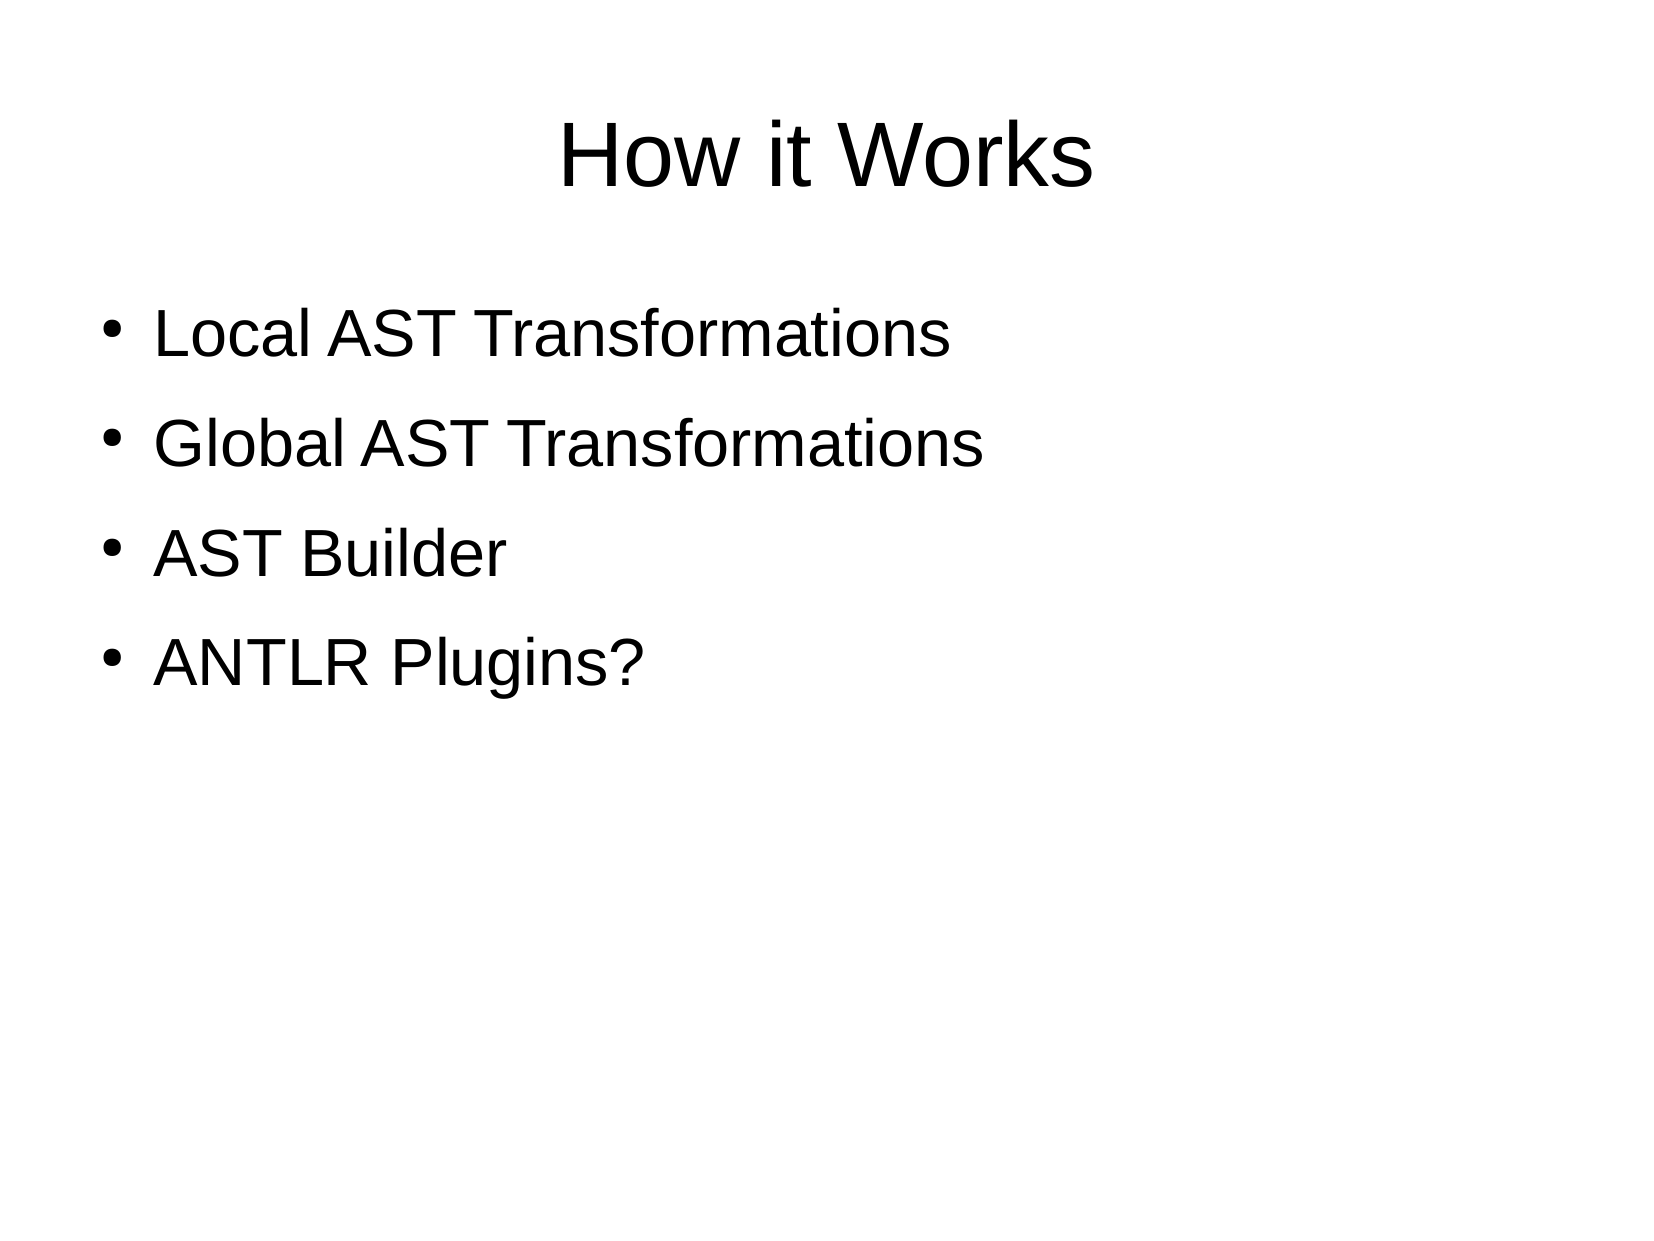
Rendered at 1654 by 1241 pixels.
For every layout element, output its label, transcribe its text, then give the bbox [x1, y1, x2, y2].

list Local AST Transformations Global AST Transformations AST Builder ANTLR Plugins? [82, 290, 1571, 1109]
title How it Works [82, 49, 1571, 257]
